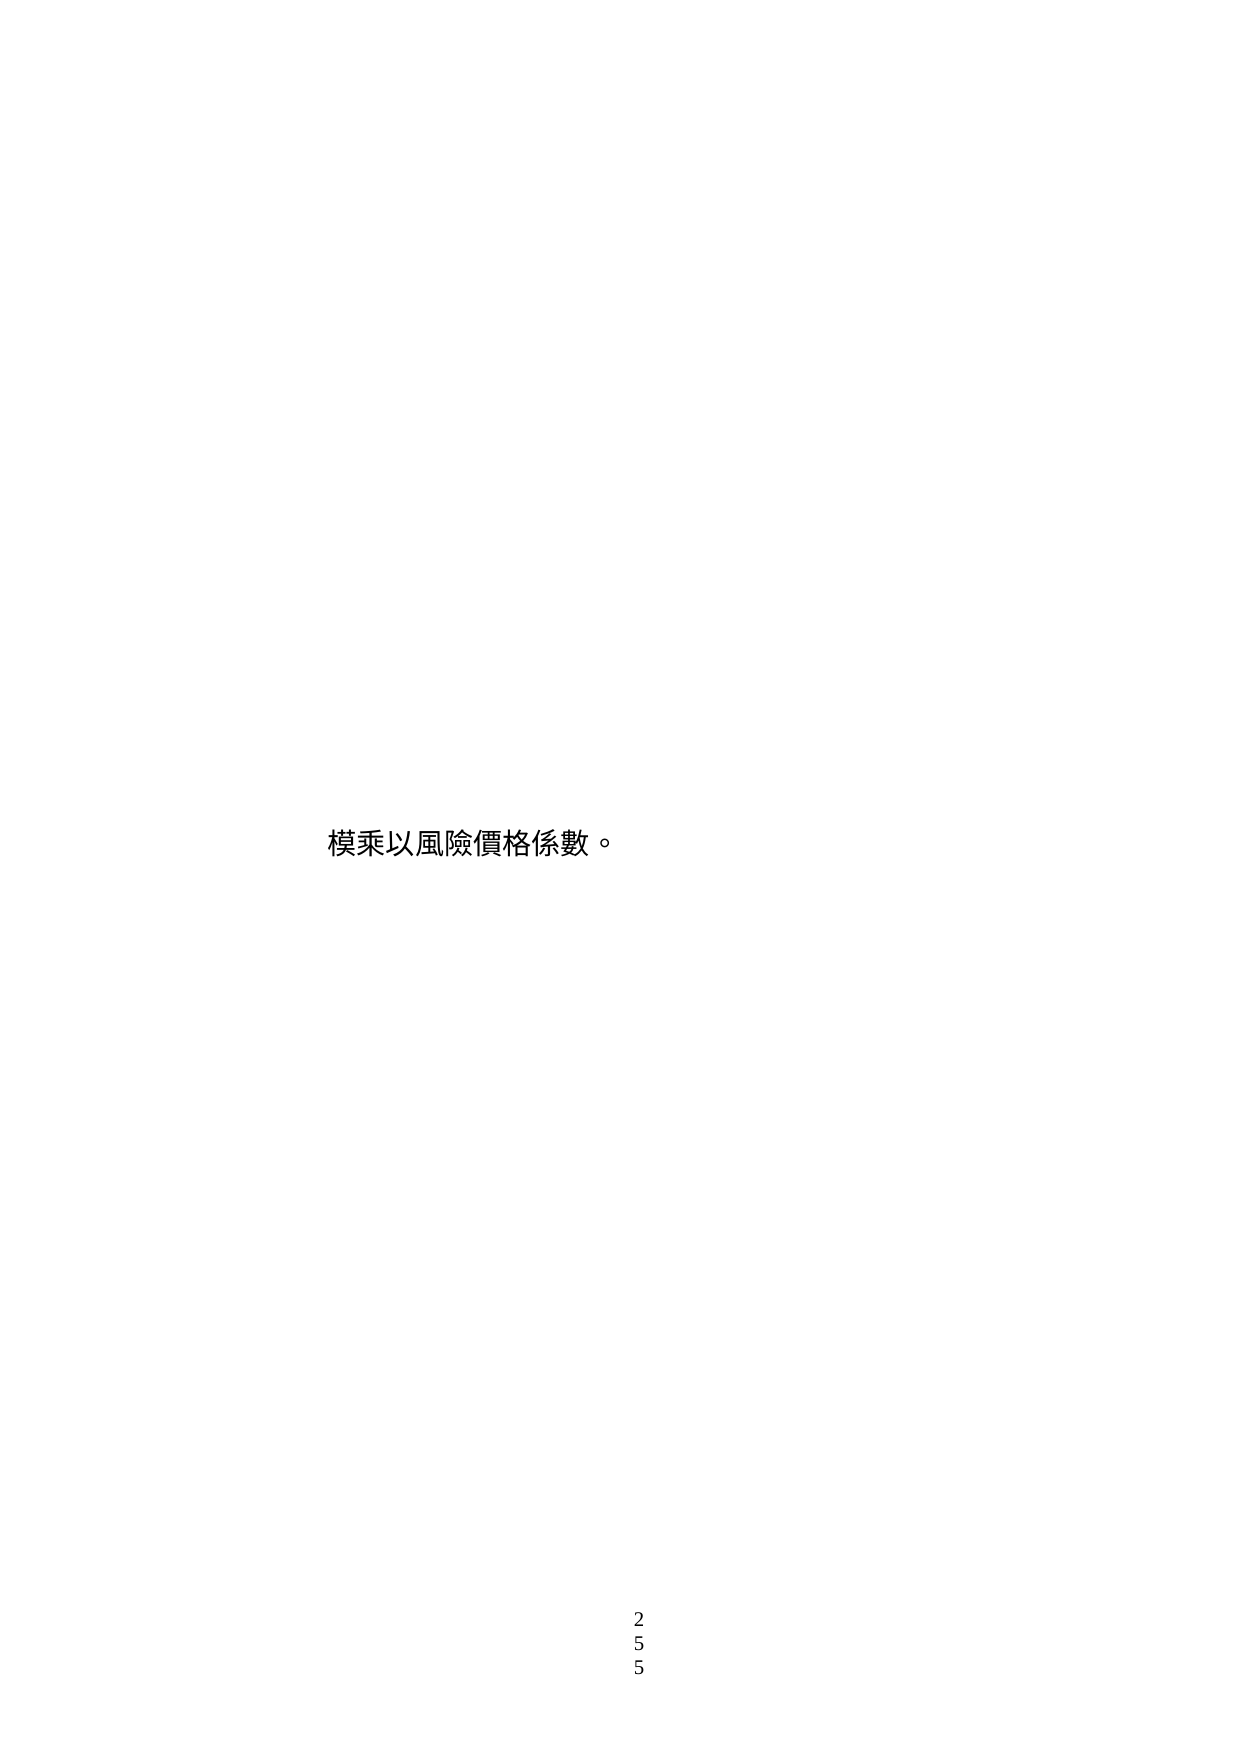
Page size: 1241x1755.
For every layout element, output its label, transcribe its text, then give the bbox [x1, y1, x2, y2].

text 模乘以風險價格係數。 [177, 816, 1093, 864]
